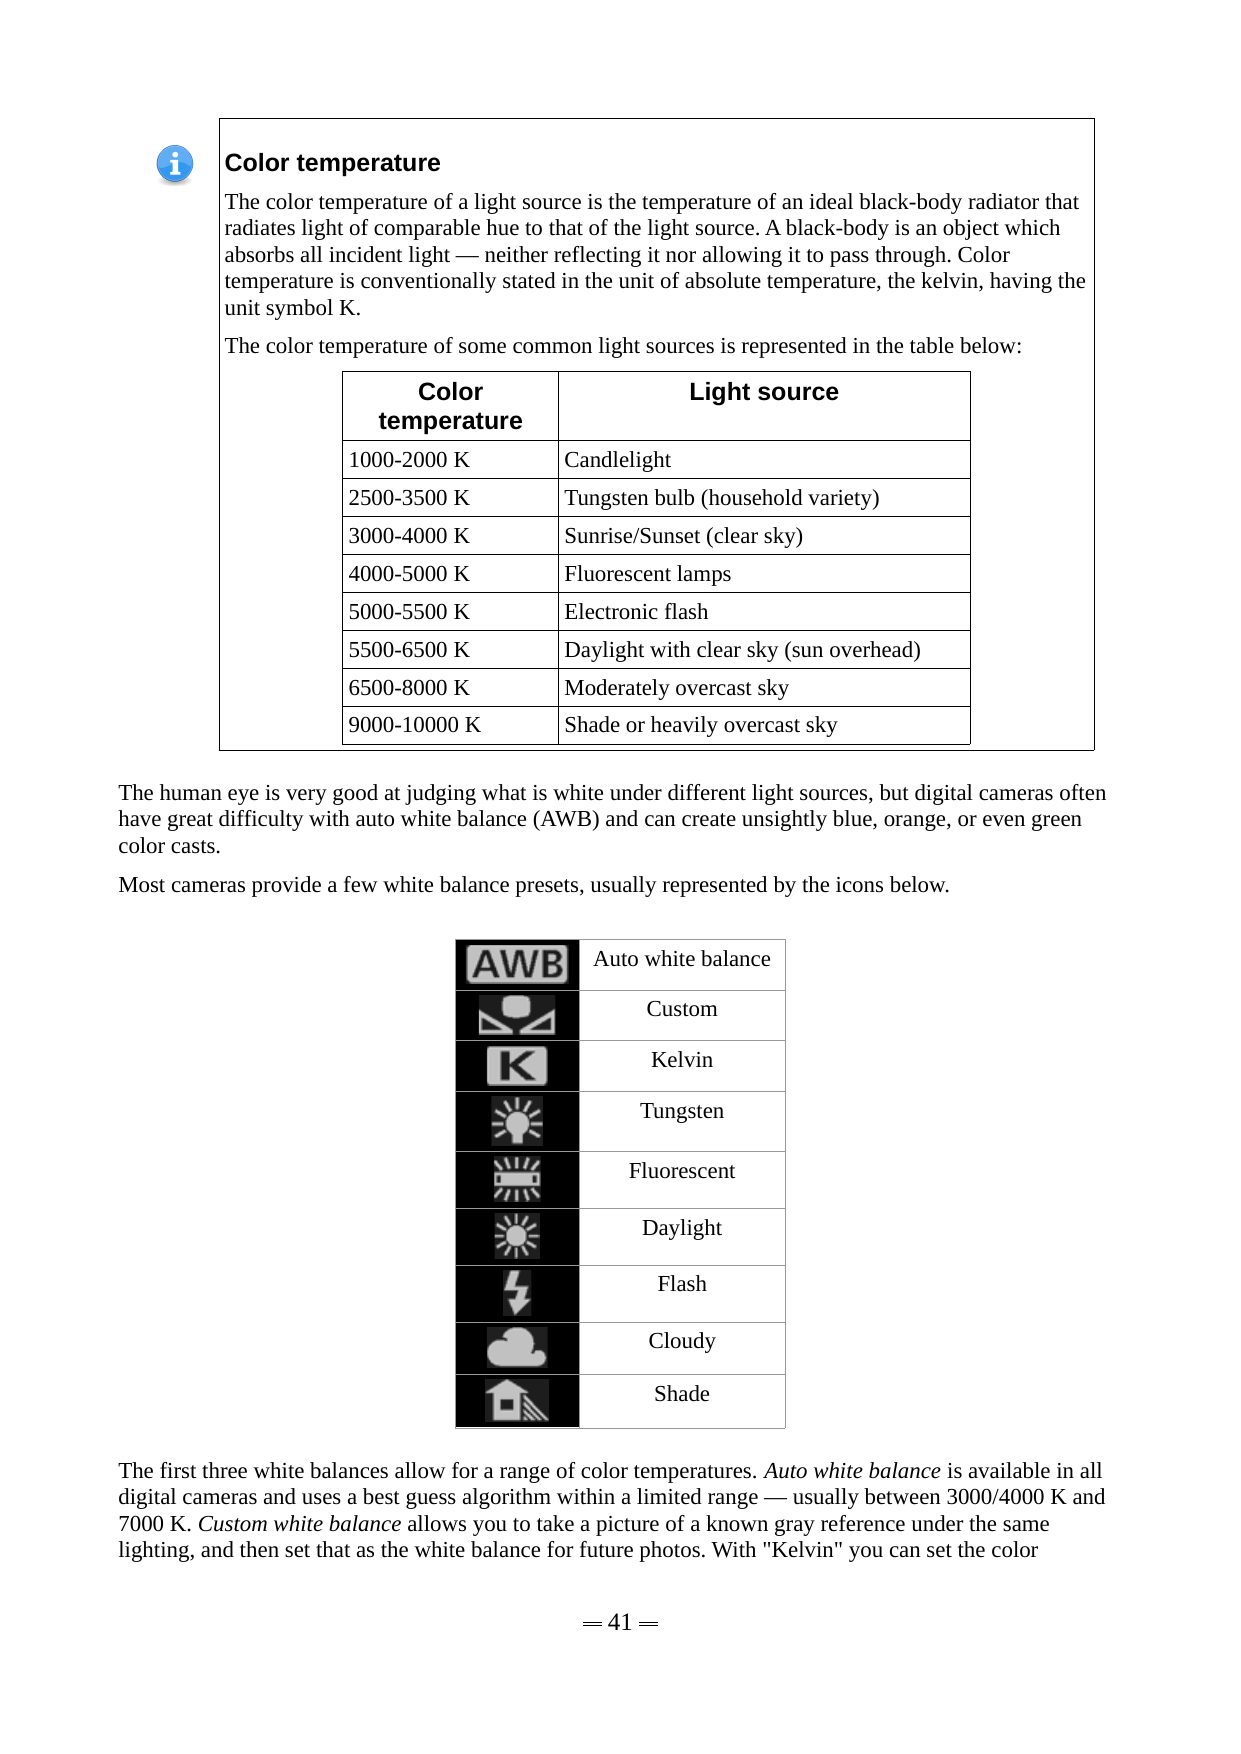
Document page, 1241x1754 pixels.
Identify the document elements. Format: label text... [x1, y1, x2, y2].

picture [493, 1156, 541, 1202]
table_header [456, 940, 579, 990]
table_header Color temperature The color temperature of a light source is the temperature of an ideal black-body radiator that radiates light of comparable hue to that of the light source. A black-body is an object which absorbs all incident light — neither reflecting it nor allowing it to pass through. Color temperature is conventionally stated in the unit of absolute temperature, the kelvin, having the unit symbol K. The color temperature of some common light sources is represented in the table below: [220, 119, 1094, 749]
table_cell [456, 1152, 579, 1208]
table_cell Kelvin [580, 1041, 785, 1091]
table_cell Shade or heavily overcast sky [559, 707, 970, 744]
table_cell Fluorescent [580, 1152, 785, 1208]
text Most cameras provide a few white balance presets, usually represented by the icons below. [118, 871, 1122, 897]
table_cell 3000-4000 K [343, 517, 558, 554]
picture [491, 1096, 543, 1146]
table_cell Daylight with clear sky (sun overhead) [559, 631, 970, 668]
picture [486, 1327, 548, 1368]
table_cell [456, 1266, 579, 1322]
table_cell Candlelight [559, 441, 970, 478]
table_cell Sunrise/Sunset (clear sky) [559, 517, 970, 554]
table_cell 6500-8000 K [343, 669, 558, 706]
table_cell Flash [580, 1266, 785, 1322]
picture [465, 945, 569, 984]
table_cell Tungsten bulb (household variety) [559, 479, 970, 516]
table_header Auto white balance [580, 940, 785, 990]
table_cell 9000-10000 K [343, 707, 558, 744]
picture [503, 1270, 532, 1316]
table_cell [456, 1209, 579, 1265]
table_cell Moderately overcast sky [559, 669, 970, 706]
table_cell [456, 1323, 579, 1374]
table_cell Daylight [580, 1209, 785, 1265]
table_header Color temperature [343, 372, 558, 440]
text The human eye is very good at judging what is white under different light sources, but digital cameras often have great difficulty with auto white balance (AWB) and can create unsightly blue, orange, or even green color casts. [118, 779, 1122, 858]
table_cell Cloudy [580, 1323, 785, 1374]
picture [486, 1046, 548, 1086]
table_cell Shade [580, 1375, 785, 1427]
table_header Light source [559, 372, 970, 440]
table_cell Custom [580, 991, 785, 1040]
picture [154, 145, 195, 186]
picture [494, 1213, 540, 1259]
table_cell [456, 1092, 579, 1151]
table_cell Fluorescent lamps [559, 555, 970, 592]
picture [485, 1379, 550, 1422]
table_cell [456, 1041, 579, 1091]
table_cell Electronic flash [559, 593, 970, 630]
table_cell 1000-2000 K [343, 441, 558, 478]
table_cell 5500-6500 K [343, 631, 558, 668]
text The first three white balances allow for a range of color temperatures. Auto white balance is available in all digital cameras and uses a best guess algorithm within a limited range — usually between 3000/4000 K and 7000 K. Custom white balance allows you to take a picture of a known gray reference under the same lighting, and then set that as the white balance for future photos. With "Kelvin" you can set the color [118, 1457, 1122, 1562]
table_cell [456, 991, 579, 1040]
table_cell 4000-5000 K [343, 555, 558, 592]
table_cell 2500-3500 K [343, 479, 558, 516]
table_header [149, 118, 219, 749]
table_cell [456, 1375, 579, 1427]
table_cell Tungsten [580, 1092, 785, 1151]
table_cell 5000-5500 K [343, 593, 558, 630]
picture [478, 995, 556, 1035]
